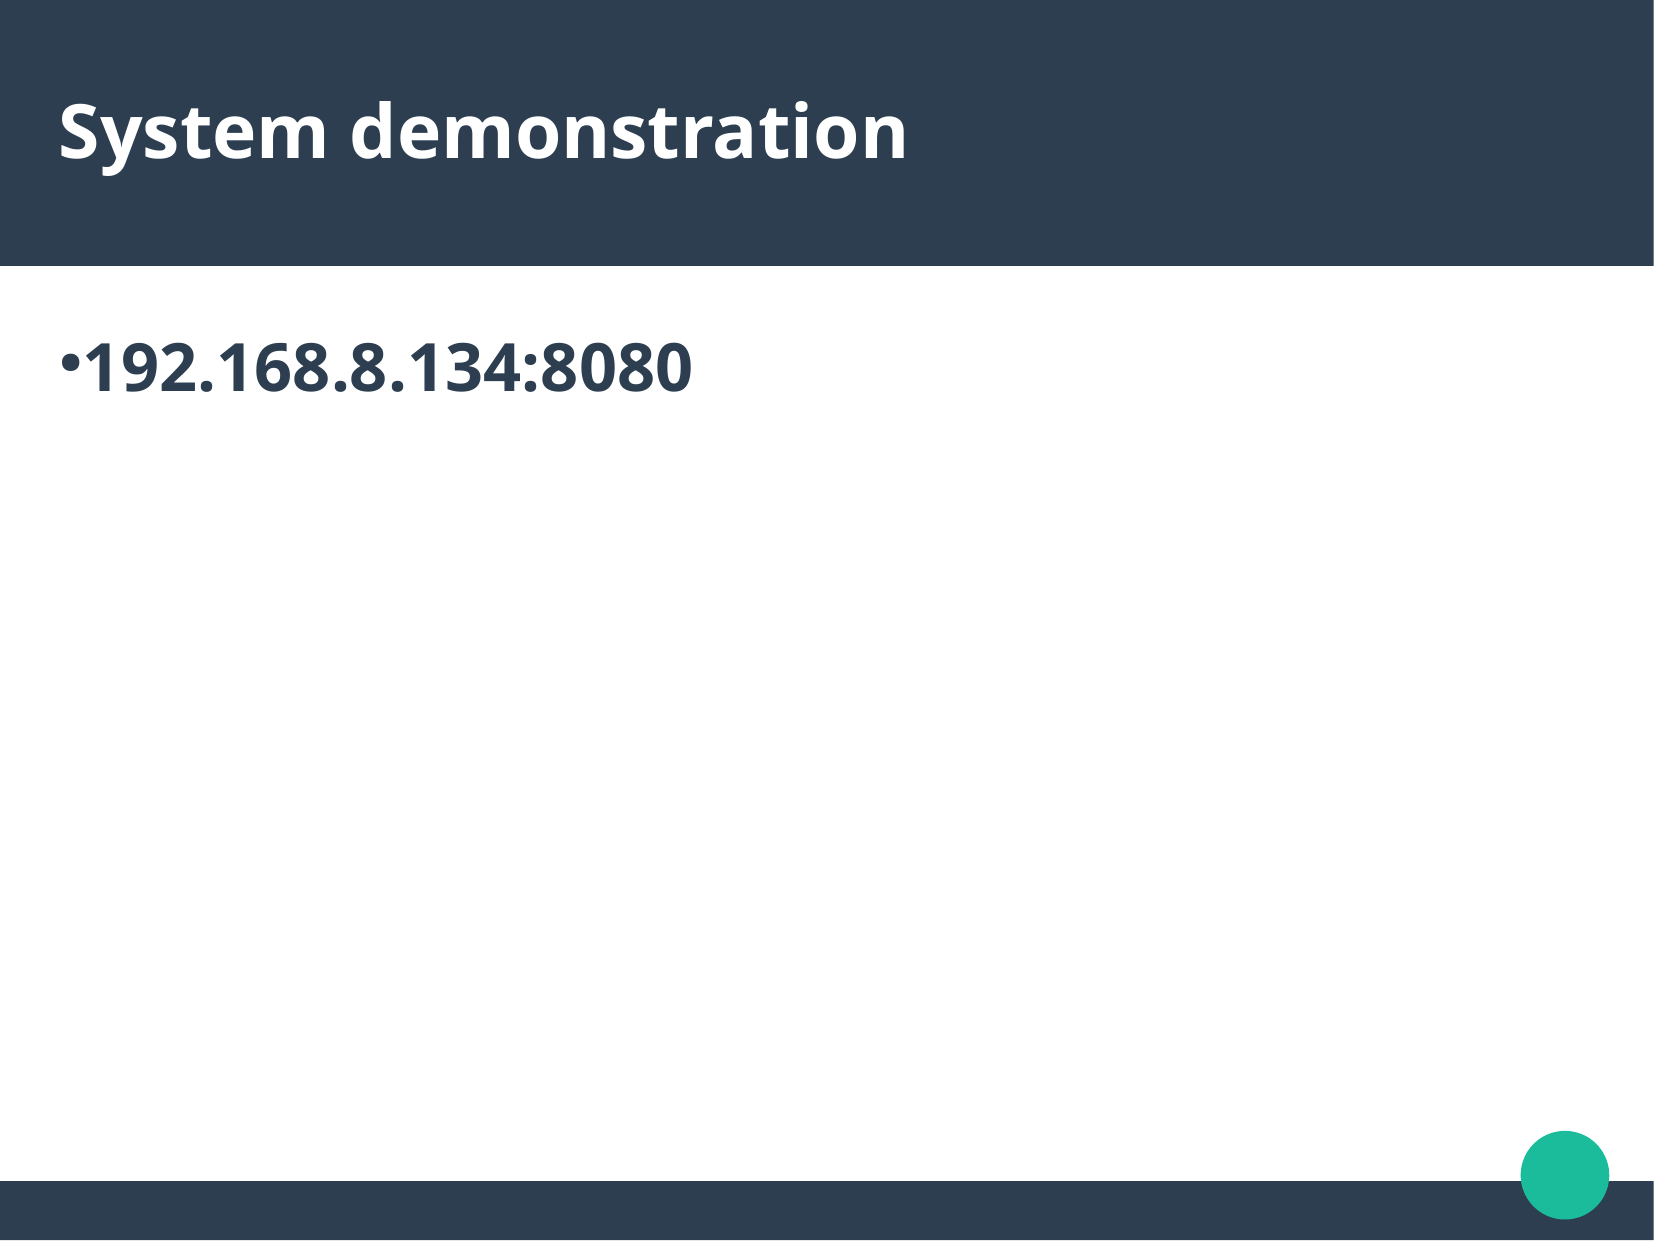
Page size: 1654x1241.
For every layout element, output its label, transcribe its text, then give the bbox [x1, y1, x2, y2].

list 192.168.8.134:8080 [59, 324, 1595, 1152]
title System demonstration [59, 49, 1595, 207]
